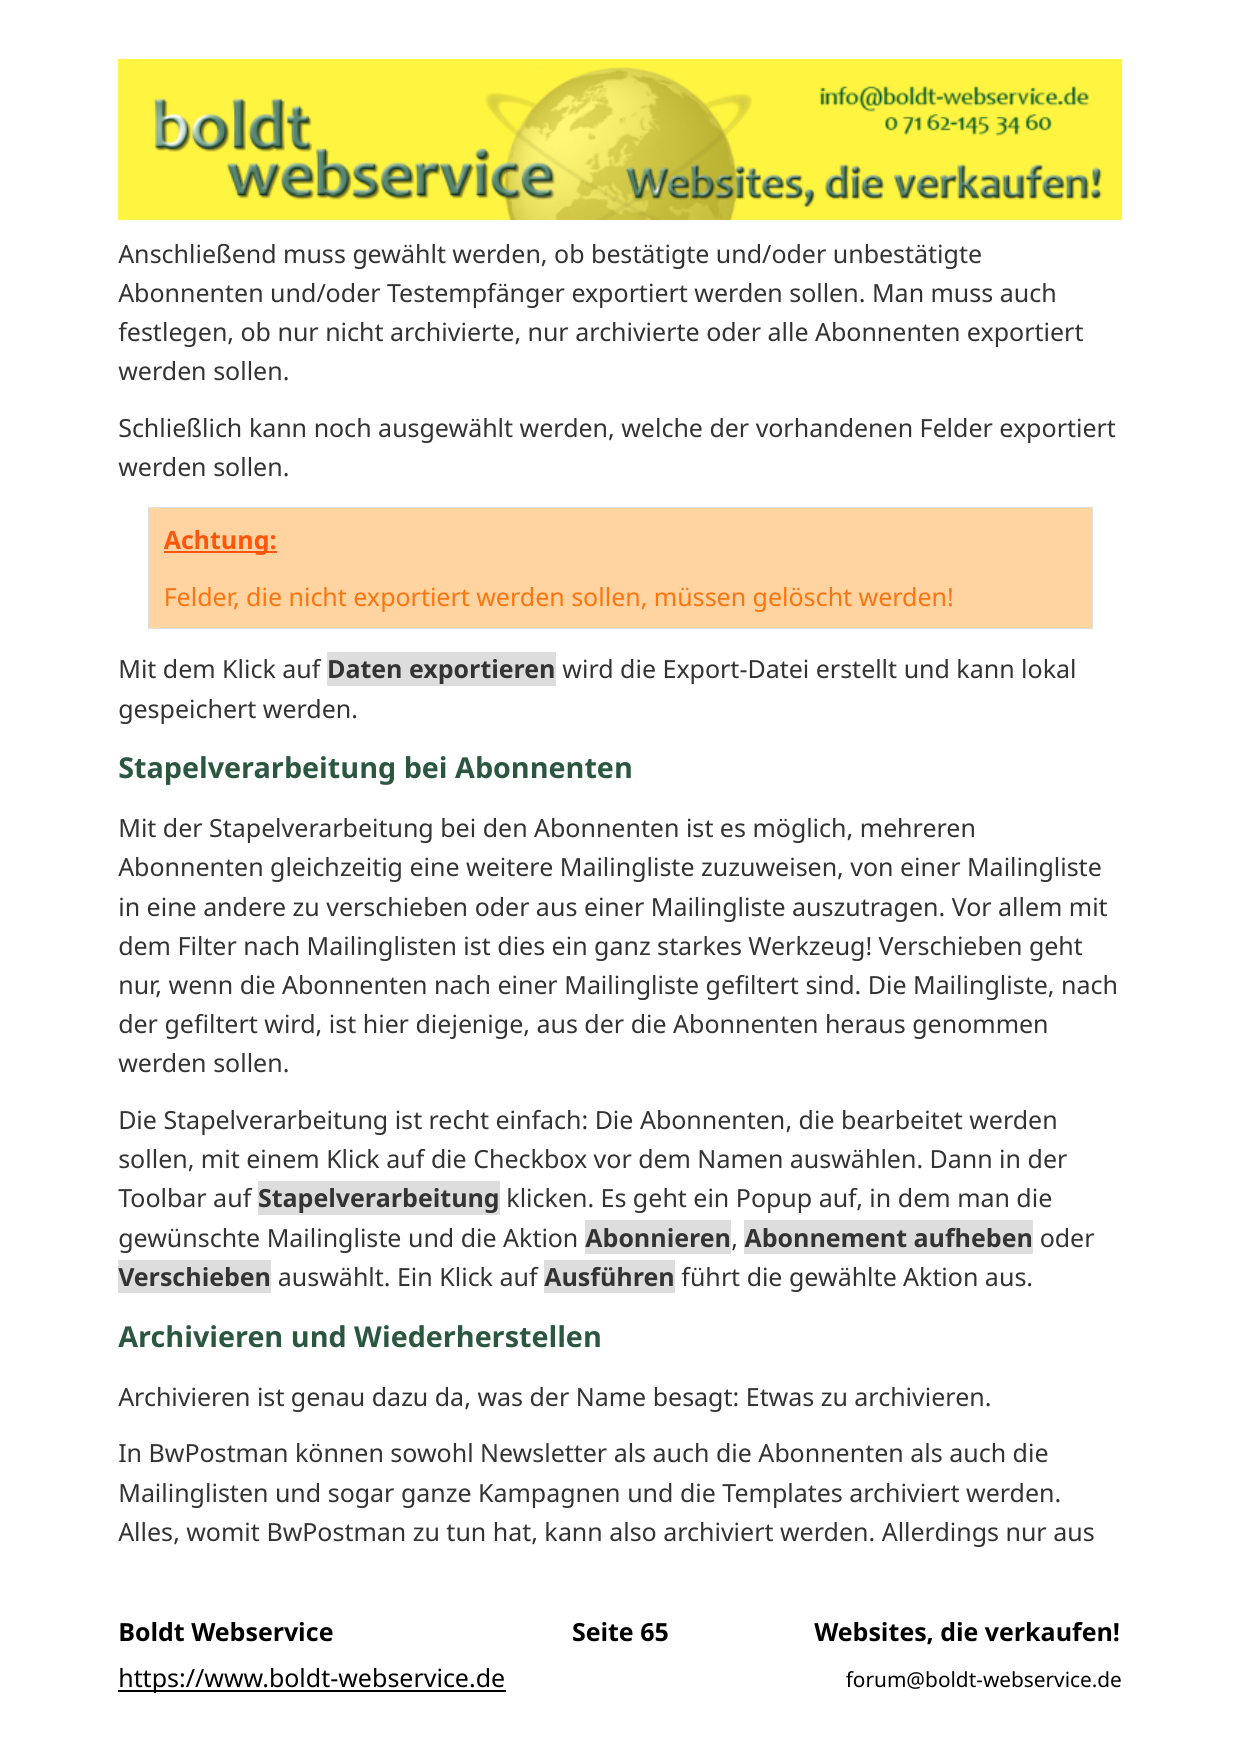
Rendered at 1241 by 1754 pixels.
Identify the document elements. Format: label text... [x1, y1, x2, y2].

text Schließlich kann noch ausgewählt werden, welche der vorhandenen Felder exportiert werden sollen. [118, 411, 1122, 484]
text Anschließend muss gewählt werden, ob bestätigte und/oder unbestätigte Abonnenten und/oder Testempfänger exportiert werden sollen. Man muss auch festlegen, ob nur nicht archivierte, nur archivierte oder alle Abonnenten exportiert werden sollen. [118, 236, 1122, 388]
text Archivieren ist genau dazu da, was der Name besagt: Etwas zu archivieren. [118, 1379, 1122, 1413]
text Mit der Stapelverarbeitung bei den Abonnenten ist es möglich, mehreren Abonnenten gleichzeitig eine weitere Mailingliste zuzuweisen, von einer Mailingliste in eine andere zu verschieben oder aus einer Mailingliste auszutragen. Vor allem mit dem Filter nach Mailinglisten ist dies ein ganz starkes Werkzeug! Verschieben geht nur, wenn die Abonnenten nach einer Mailingliste gefiltert sind. Die Mailingliste, nach der gefiltert wird, ist hier diejenige, aus der die Abonnenten heraus genommen werden sollen. [118, 811, 1122, 1080]
text Mit dem Klick auf Daten exportieren wird die Export-Datei erstellt und kann lokal gespeichert werden. [118, 652, 1122, 725]
text Felder, die nicht exportiert werden sollen, müssen gelöscht werden! [149, 563, 1092, 628]
picture [118, 59, 1123, 220]
text Die Stapelverarbeitung ist recht einfach: Die Abonnenten, die bearbeitet werden sollen, mit einem Klick auf die Checkbox vor dem Namen auswählen. Dann in der Toolbar auf Stapelverarbeitung klicken. Es geht ein Popup auf, in dem man die gewünschte Mailingliste und die Aktion Abonnieren, Abonnement aufheben oder Verschieben auswählt. Ein Klick auf Ausführen führt die gewählte Aktion aus. [118, 1103, 1122, 1293]
text Achtung: [149, 508, 1092, 557]
subtitle Archivieren und Wiederherstellen [118, 1316, 1122, 1356]
subtitle Stapelverarbeitung bei Abonnenten [118, 748, 1122, 787]
text In BwPostman können sowohl Newsletter als auch die Abonnenten als auch die Mailinglisten und sogar ganze Kampagnen und die Templates archiviert werden. Alles, womit BwPostman zu tun hat, kann also archiviert werden. Allerdings nur aus [118, 1436, 1122, 1548]
